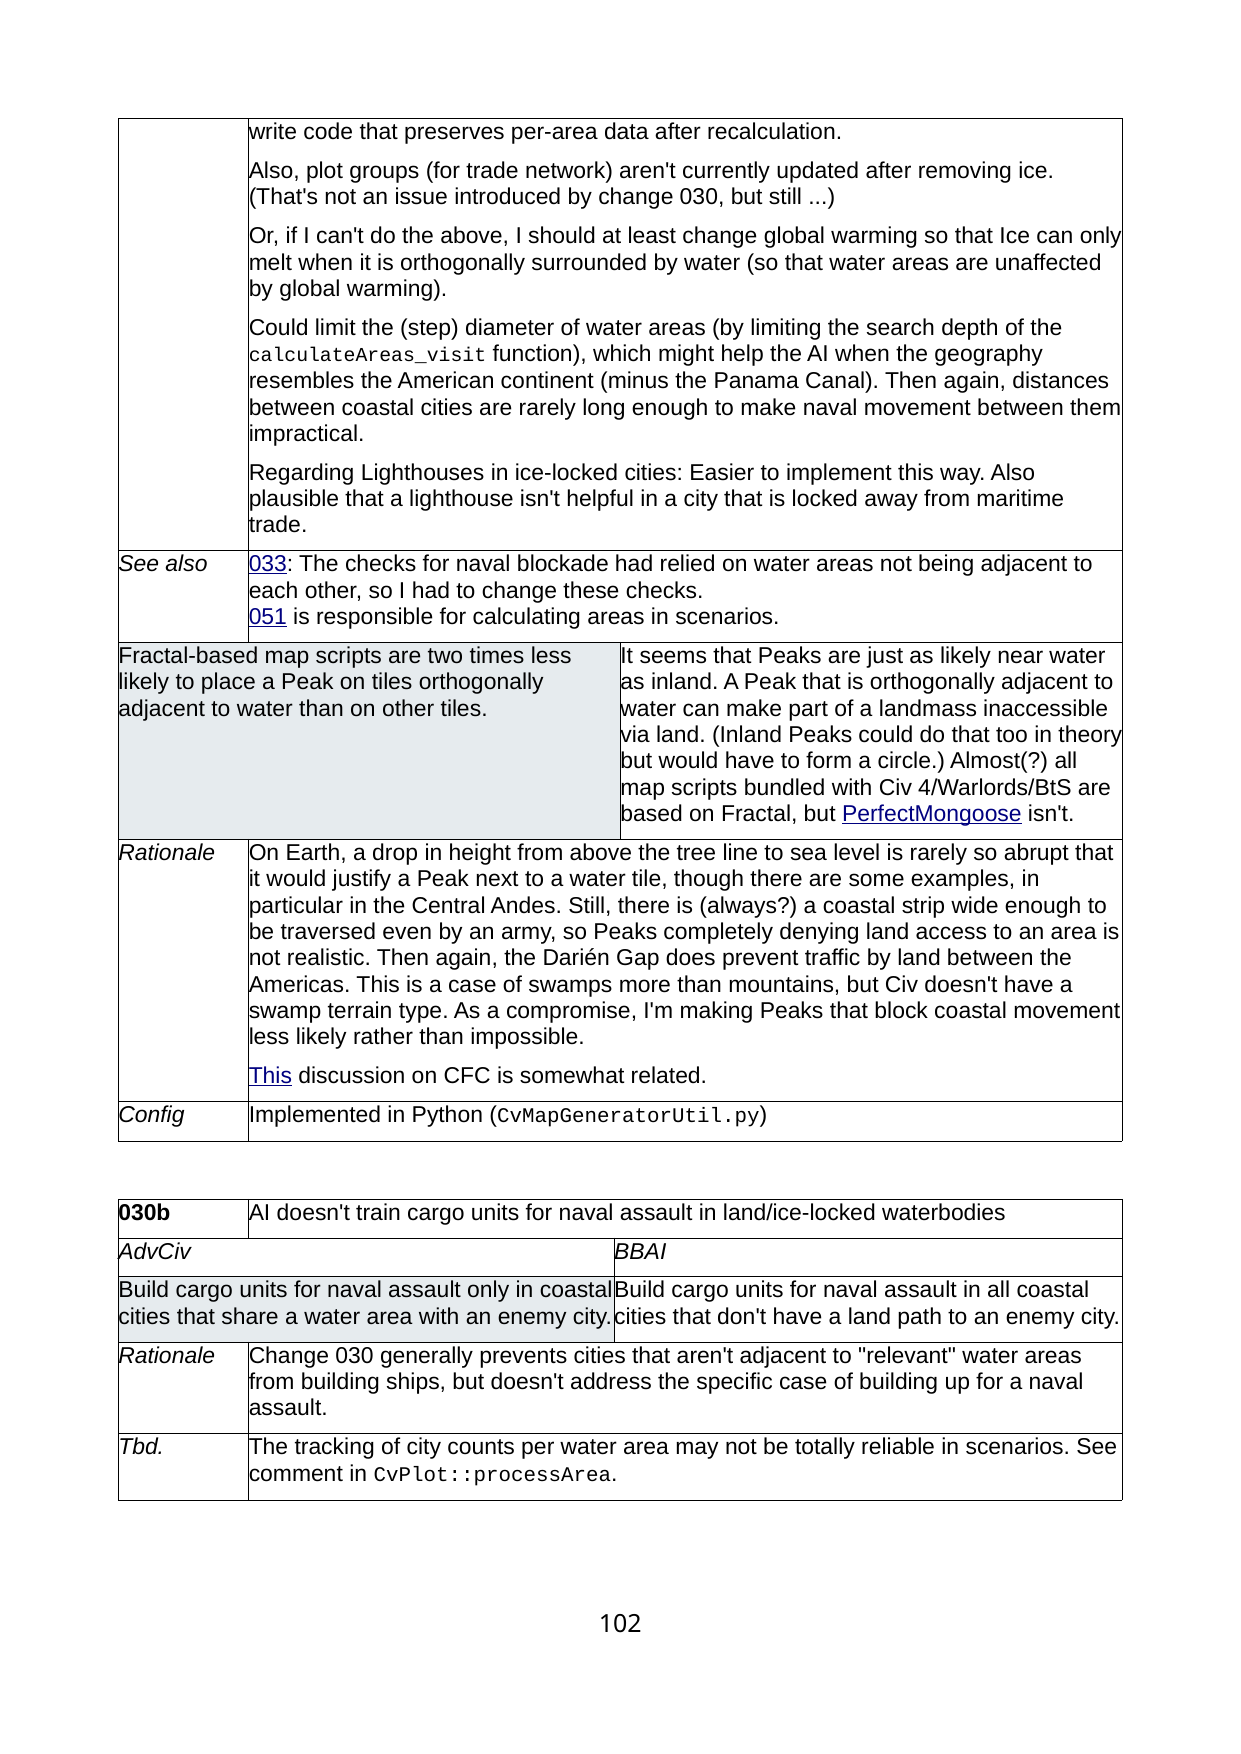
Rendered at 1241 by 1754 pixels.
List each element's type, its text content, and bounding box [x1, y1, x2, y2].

table_cell See also [119, 551, 248, 642]
table_cell Implemented in Python (CvMapGeneratorUtil.py) [249, 1102, 1122, 1141]
table_cell 033: The checks for naval blockade had relied on water areas not being adjacent to each other, so I had to change these checks. 051 is responsible for calculating areas in scenarios. [249, 551, 1122, 642]
table_header 030b [119, 1200, 248, 1237]
table_cell The tracking of city counts per water area may not be totally reliable in scenarios. See comment in CvPlot::processArea. [249, 1434, 1122, 1500]
table_cell Config [119, 1102, 248, 1141]
table_cell Change 030 generally prevents cities that aren't adjacent to "relevant" water areas from building ships, but doesn't address the specific case of building up for a naval assault. [249, 1343, 1122, 1433]
table_cell Rationale [119, 840, 248, 1101]
table_cell write code that preserves per-area data after recalculation. Also, plot groups (for trade network) aren't currently updated after removing ice. (That's not an issue introduced by change 030, but still ...) Or, if I can't do the above, I should at least change global warming so that Ice can only melt when it is orthogonally surrounded by water (so that water areas are unaffected by global warming). Could limit the (step) diameter of water areas (by limiting the search depth of the calculateAreas_visit function), which might help the AI when the geography resembles the American continent (minus the Panama Canal). Then again, distances between coastal cities are rarely long enough to make naval movement between them impractical. Regarding Lighthouses in ice-locked cities: Easier to implement this way. Also plausible that a lighthouse isn't helpful in a city that is locked away from maritime trade. [249, 119, 1122, 550]
table_cell Tbd. [119, 1434, 248, 1500]
table_cell [119, 119, 248, 550]
table_cell BBAI [615, 1239, 1122, 1276]
table_cell AdvCiv [119, 1239, 614, 1276]
table_cell Rationale [119, 1343, 248, 1433]
table_cell Fractal-based map scripts are two times less likely to place a Peak on tiles orthogonally adjacent to water than on other tiles. [119, 643, 620, 839]
table_cell On Earth, a drop in height from above the tree line to sea level is rarely so abrupt that it would justify a Peak next to a water tile, though there are some examples, in particular in the Central Andes. Still, there is (always?) a coastal strip wide enough to be traversed even by an army, so Peaks completely denying land access to an area is not realistic. Then again, the Darién Gap does prevent traffic by land between the Americas. This is a case of swamps more than mountains, but Civ doesn't have a swamp terrain type. As a compromise, I'm making Peaks that block coastal movement less likely rather than impossible. This discussion on CFC is somewhat related. [249, 840, 1122, 1101]
table_cell Build cargo units for naval assault in all coastal cities that don't have a land path to an enemy city. [615, 1277, 1122, 1342]
table_cell It seems that Peaks are just as likely near water as inland. A Peak that is orthogonally adjacent to water can make part of a landmass inaccessible via land. (Inland Peaks could do that too in theory but would have to form a circle.) Almost(?) all map scripts bundled with Civ 4/Warlords/BtS are based on Fractal, but PerfectMongoose isn't. [621, 643, 1122, 839]
table_cell Build cargo units for naval assault only in coastal cities that share a water area with an enemy city. [119, 1277, 614, 1342]
table_header AI doesn't train cargo units for naval assault in land/ice-locked waterbodies [249, 1200, 1122, 1237]
